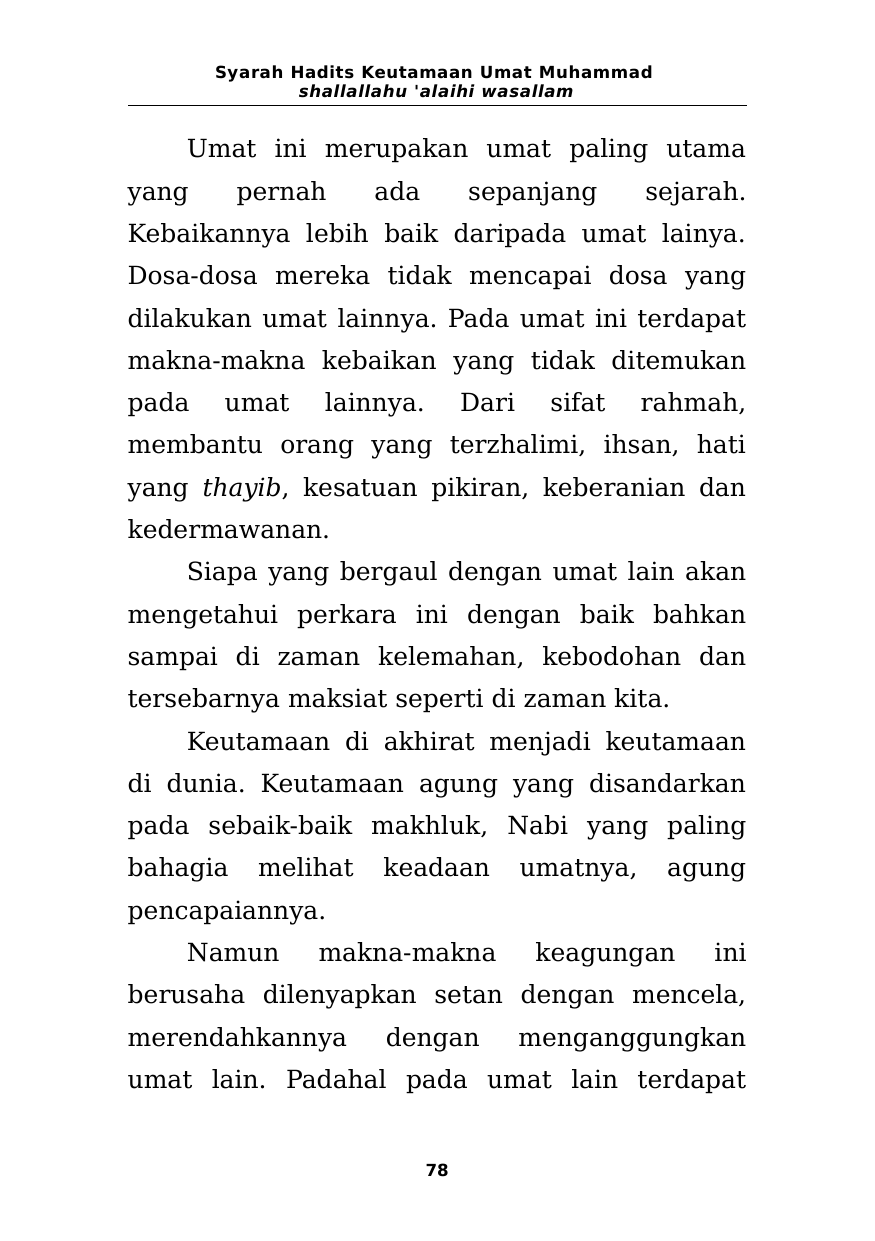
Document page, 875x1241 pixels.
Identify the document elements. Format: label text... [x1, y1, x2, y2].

text Umat ini merupakan umat paling utama yang pernah ada sepanjang sejarah. Kebaikannya lebih baik daripada umat lainya. Dosa-dosa mereka tidak mencapai dosa yang dilakukan umat lainnya. Pada umat ini terdapat makna-makna kebaikan yang tidak ditemukan pada umat lainnya. Dari sifat rahmah, membantu orang yang terzhalimi, ihsan, hati yang thayib, kesatuan pikiran, keberanian dan kedermawanan. [127, 134, 747, 544]
text Keutamaan di akhirat menjadi keutamaan di dunia. Keutamaan agung yang disandarkan pada sebaik-baik makhluk, Nabi yang paling bahagia melihat keadaan umatnya, agung pencapaiannya. [127, 727, 747, 925]
text Siapa yang bergaul dengan umat lain akan mengetahui perkara ini dengan baik bahkan sampai di zaman kelemahan, kebodohan dan tersebarnya maksiat seperti di zaman kita. [127, 557, 747, 713]
text Namun makna-makna keagungan ini berusaha dilenyapkan setan dengan mencela, merendahkannya dengan menganggungkan umat lain. Padahal pada umat lain terdapat [127, 938, 747, 1094]
